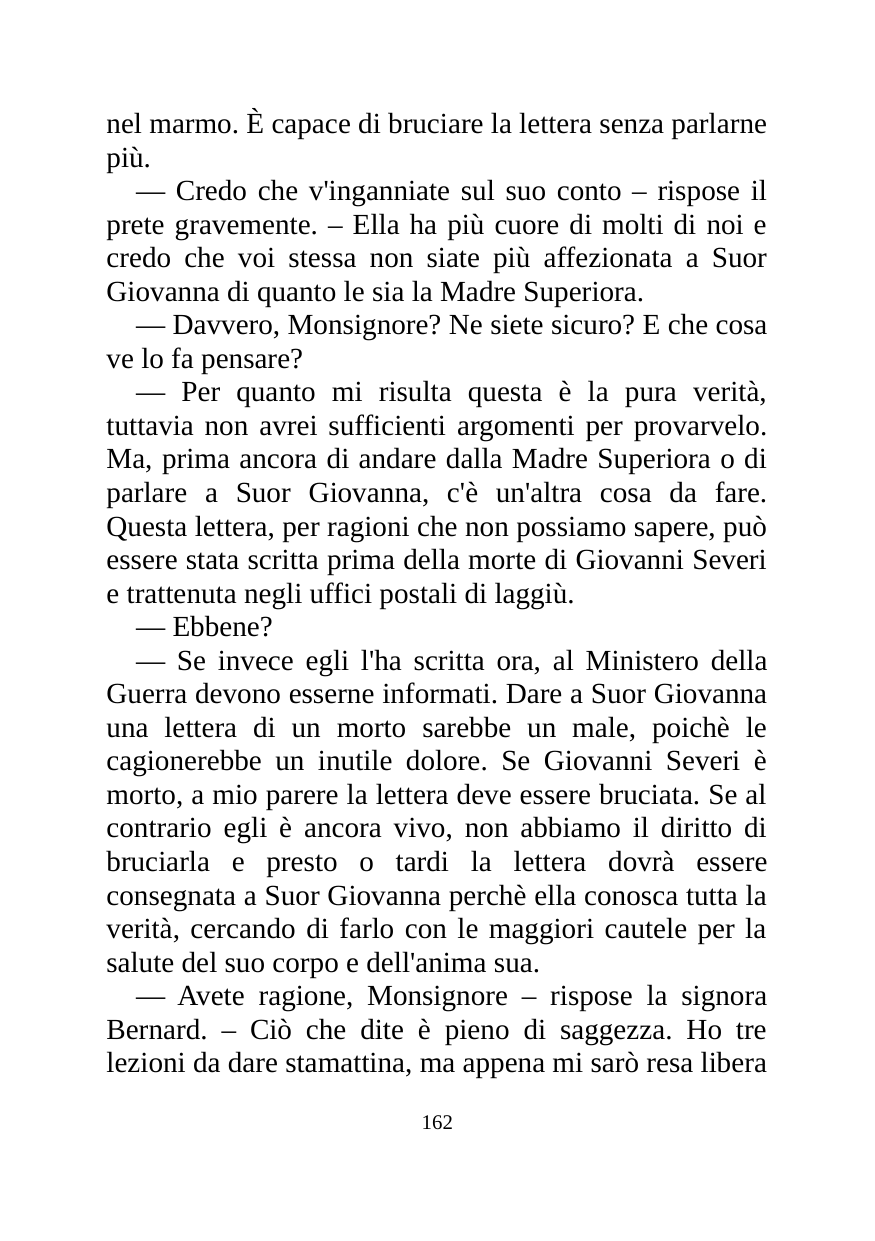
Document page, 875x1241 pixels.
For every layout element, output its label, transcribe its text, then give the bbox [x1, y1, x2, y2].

text nel marmo. È capace di bruciare la lettera senza parlarne più. [106, 106, 768, 173]
text — Ebbene? [106, 609, 768, 643]
text — Per quanto mi risulta questa è la pura verità, tuttavia non avrei sufficienti argomenti per provarvelo. Ma, prima ancora di andare dalla Madre Superiora o di parlare a Suor Giovanna, c'è un'altra cosa da fare. Questa lettera, per ragioni che non possiamo sapere, può essere stata scritta prima della morte di Giovanni Severi e trattenuta negli uffici postali di laggiù. [106, 374, 768, 609]
text — Davvero, Monsignore? Ne siete sicuro? E che cosa ve lo fa pensare? [106, 307, 768, 374]
text — Se invece egli l'ha scritta ora, al Ministero della Guerra devono esserne informati. Dare a Suor Giovanna una lettera di un morto sarebbe un male, poichè le cagionerebbe un inutile dolore. Se Giovanni Severi è morto, a mio parere la lettera deve essere bruciata. Se al contrario egli è ancora vivo, non abbiamo il diritto di bruciarla e presto o tardi la lettera dovrà essere consegnata a Suor Giovanna perchè ella conosca tutta la verità, cercando di farlo con le maggiori cautele per la salute del suo corpo e dell'anima sua. [106, 643, 768, 978]
text — Credo che v'inganniate sul suo conto – rispose il prete gravemente. – Ella ha più cuore di molti di noi e credo che voi stessa non siate più affezionata a Suor Giovanna di quanto le sia la Madre Superiora. [106, 173, 768, 307]
text — Avete ragione, Monsignore – rispose la signora Bernard. – Ciò che dite è pieno di saggezza. Ho tre lezioni da dare stamattina, ma appena mi sarò resa libera [106, 978, 768, 1079]
